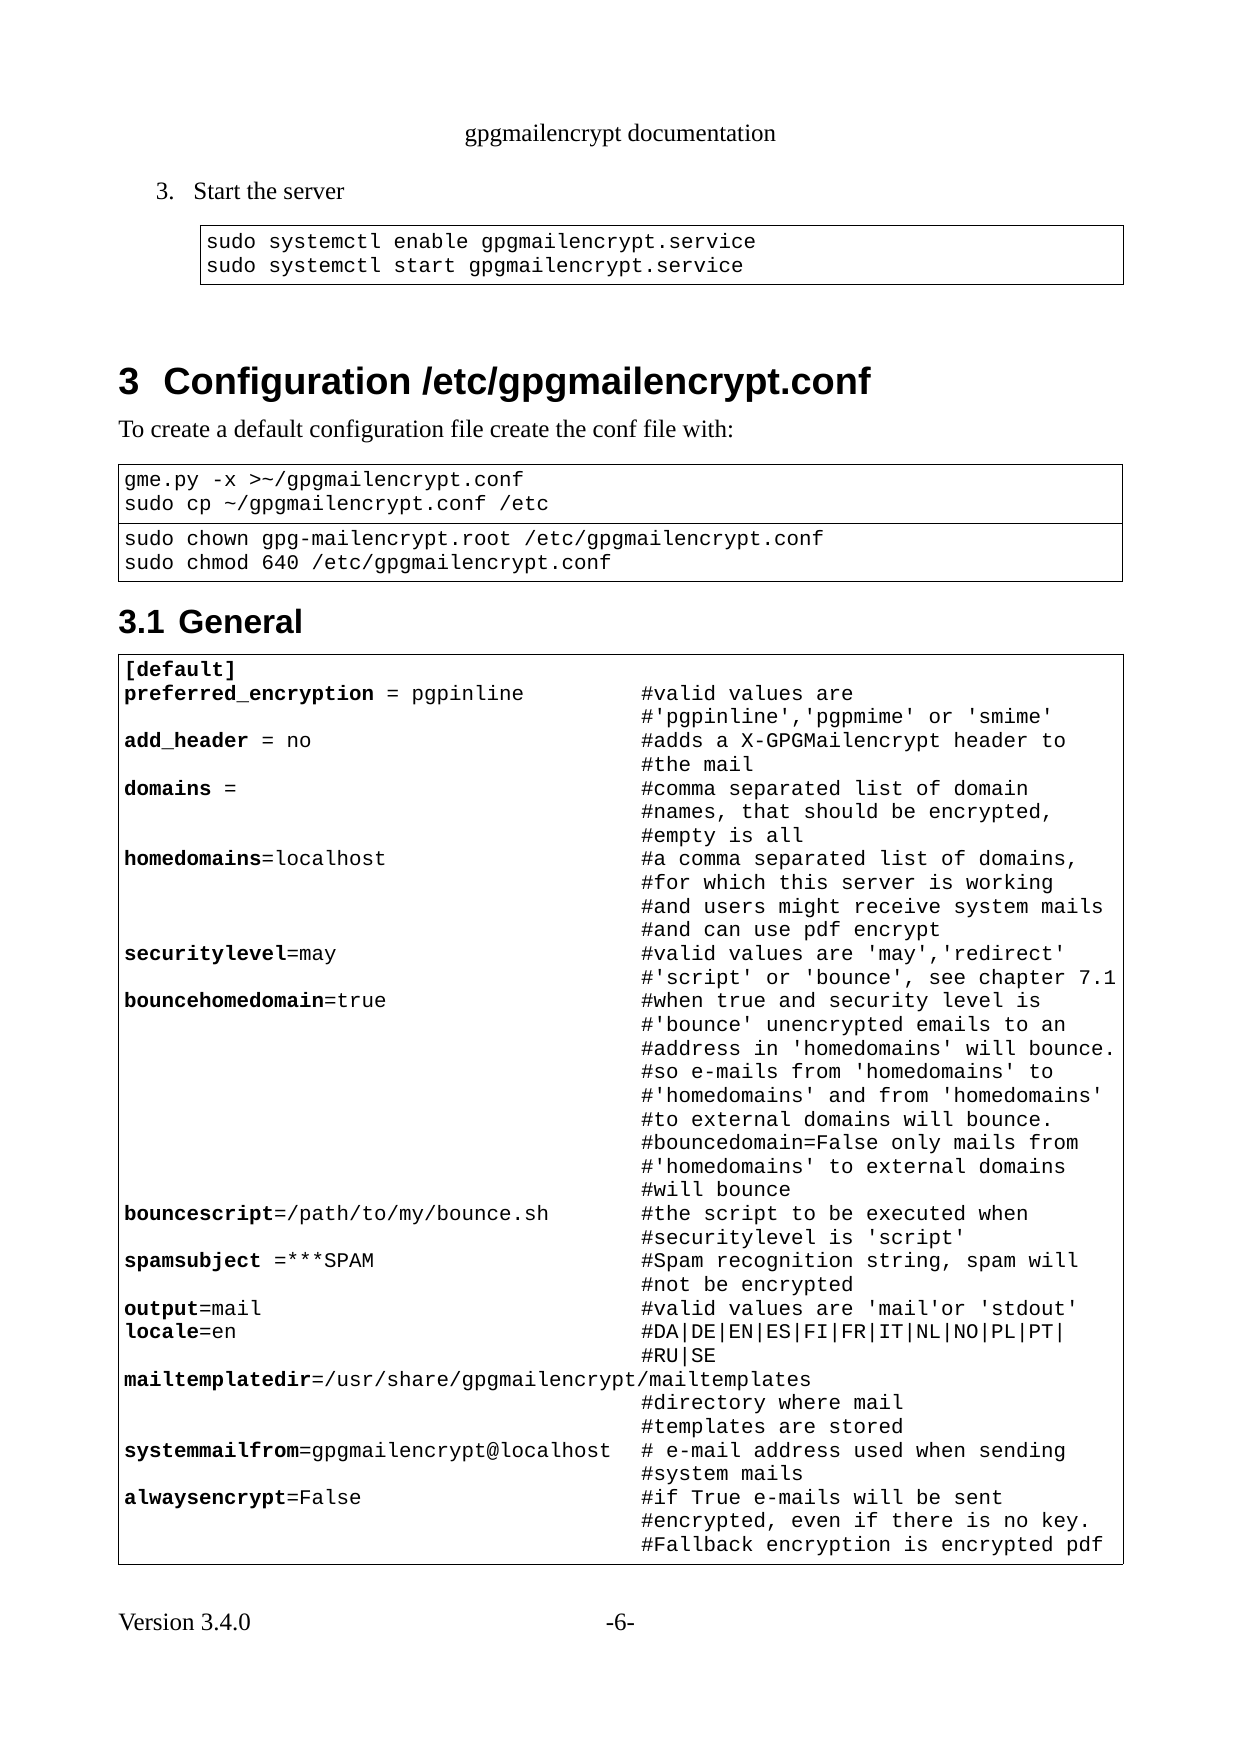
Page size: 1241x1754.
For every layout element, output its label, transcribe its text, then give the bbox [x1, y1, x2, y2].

table_header sudo systemctl enable gpgmailencrypt.service sudo systemctl start gpgmailencrypt.service [201, 226, 1123, 284]
table_header gme.py -x >~/gpgmailencrypt.conf sudo cp ~/gpgmailencrypt.conf /etc [119, 465, 1122, 522]
subtitle Configuration /etc/gpgmailencrypt.conf [118, 358, 1122, 402]
list Start the server [156, 176, 1122, 205]
table_header [default] preferred_encryption = pgpinline #valid values are #'pgpinline','pgpmime' or 'smime' add_header = no #adds a X-GPGMailencrypt header to #the mail domains = #comma separated list of domain #names, that should be encrypted, #empty is all homedomains=localhost #a comma separated list of domains, #for which this server is working #and users might receive system mails #and can use pdf encrypt securitylevel=may #valid values are 'may','redirect' #'script' or 'bounce', see chapter 7.1 bouncehomedomain=true #when true and security level is #'bounce' unencrypted emails to an #address in 'homedomains' will bounce. #so e-mails from 'homedomains' to #'homedomains' and from 'homedomains' #to external domains will bounce. #bouncedomain=False only mails from #'homedomains' to external domains #will bounce bouncescript=/path/to/my/bounce.sh #the script to be executed when #securitylevel is 'script' spamsubject =***SPAM #Spam recognition string, spam will #not be encrypted output=mail #valid values are 'mail'or 'stdout' locale=en #DA|DE|EN|ES|FI|FR|IT|NL|NO|PL|PT| #RU|SE mailtemplatedir=/usr/share/gpgmailencrypt/mailtemplates #directory where mail #templates are stored systemmailfrom=gpgmailencrypt@localhost # e-mail address used when sending #system mails alwaysencrypt=False #if True e-mails will be sent #encrypted, even if there is no key. #Fallback encryption is encrypted pdf [119, 655, 1123, 1563]
table_cell sudo chown gpg-mailencrypt.root /etc/gpgmailencrypt.conf sudo chmod 640 /etc/gpgmailencrypt.conf [119, 524, 1122, 581]
subtitle General [118, 602, 1122, 641]
text To create a default configuration file create the conf file with: [118, 414, 1122, 443]
